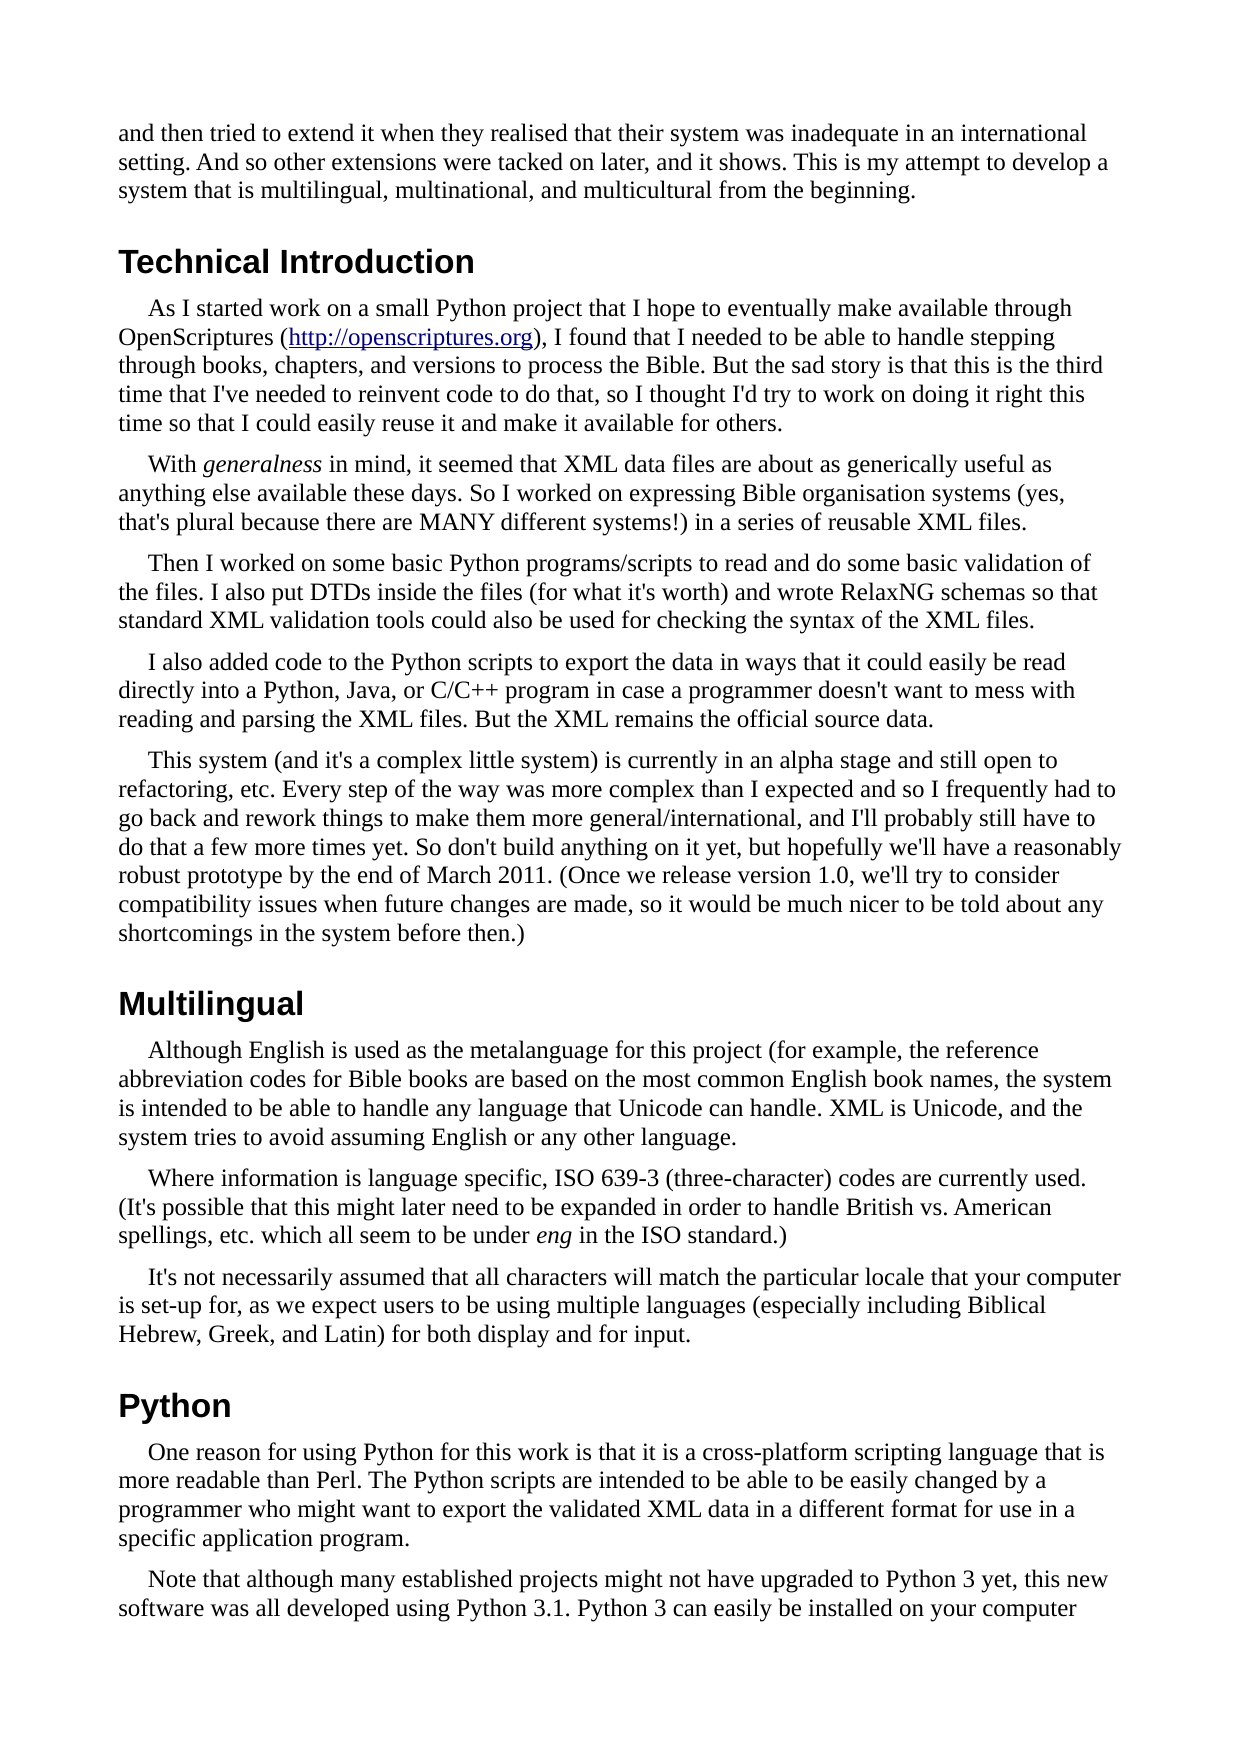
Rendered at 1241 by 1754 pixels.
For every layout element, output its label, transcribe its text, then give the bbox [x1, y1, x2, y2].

text It's not necessarily assumed that all characters will match the particular locale that your computer is set-up for, as we expect users to be using multiple languages (especially including Biblical Hebrew, Greek, and Latin) for both display and for input. [118, 1262, 1122, 1348]
text With generalness in mind, it seemed that XML data files are about as generically useful as anything else available these days. So I worked on expressing Bible organisation systems (yes, that's plural because there are MANY different systems!) in a series of reusable XML files. [118, 449, 1122, 536]
text This system (and it's a complex little system) is currently in an alpha stage and still open to refactoring, etc. Every step of the way was more complex than I expected and so I frequently had to go back and rework things to make them more general/international, and I'll probably still have to do that a few more times yet. So don't build anything on it yet, but hopefully we'll have a reasonably robust prototype by the end of March 2011. (Once we release version 1.0, we'll try to consider compatibility issues when future changes are made, so it would be much nicer to be told about any shortcomings in the system before then.) [118, 746, 1122, 947]
subtitle Python [118, 1385, 1122, 1424]
text Note that although many established projects might not have upgraded to Python 3 yet, this new software was all developed using Python 3.1. Python 3 can easily be installed on your computer [118, 1564, 1122, 1622]
text and then tried to extend it when they realised that their system was inadequate in an international setting. And so other extensions were tacked on later, and it shows. This is my attempt to develop a system that is multilingual, multinational, and multicultural from the beginning. [118, 118, 1122, 204]
text Although English is used as the metalanguage for this project (for example, the reference abbreviation codes for Bible books are based on the most common English book names, the system is intended to be able to handle any language that Unicode can handle. XML is Unicode, and the system tries to avoid assuming English or any other language. [118, 1035, 1122, 1150]
text As I started work on a small Python project that I hope to eventually make available through OpenScriptures (http://openscriptures.org), I found that I needed to be able to handle stepping through books, chapters, and versions to process the Bible. But the sad story is that this is the third time that I've needed to reinvent code to do that, so I thought I'd try to work on doing it right this time so that I could easily reuse it and make it available for others. [118, 293, 1122, 437]
subtitle Multilingual [118, 984, 1122, 1023]
text I also added code to the Python scripts to export the data in ways that it could easily be read directly into a Python, Java, or C/C++ program in case a programmer doesn't want to mess with reading and parsing the XML files. But the XML remains the official source data. [118, 647, 1122, 733]
text Then I worked on some basic Python programs/scripts to read and do some basic validation of the files. I also put DTDs inside the files (for what it's worth) and wrote RelaxNG schemas so that standard XML validation tools could also be used for checking the syntax of the XML files. [118, 548, 1122, 634]
text One reason for using Python for this work is that it is a cross-platform scripting language that is more readable than Perl. The Python scripts are intended to be able to be easily changed by a programmer who might want to export the validated XML data in a different format for use in a specific application program. [118, 1437, 1122, 1552]
subtitle Technical Introduction [118, 242, 1122, 281]
text Where information is language specific, ISO 639-3 (three-character) codes are currently used. (It's possible that this might later need to be expanded in order to handle British vs. American spellings, etc. which all seem to be under eng in the ISO standard.) [118, 1163, 1122, 1249]
